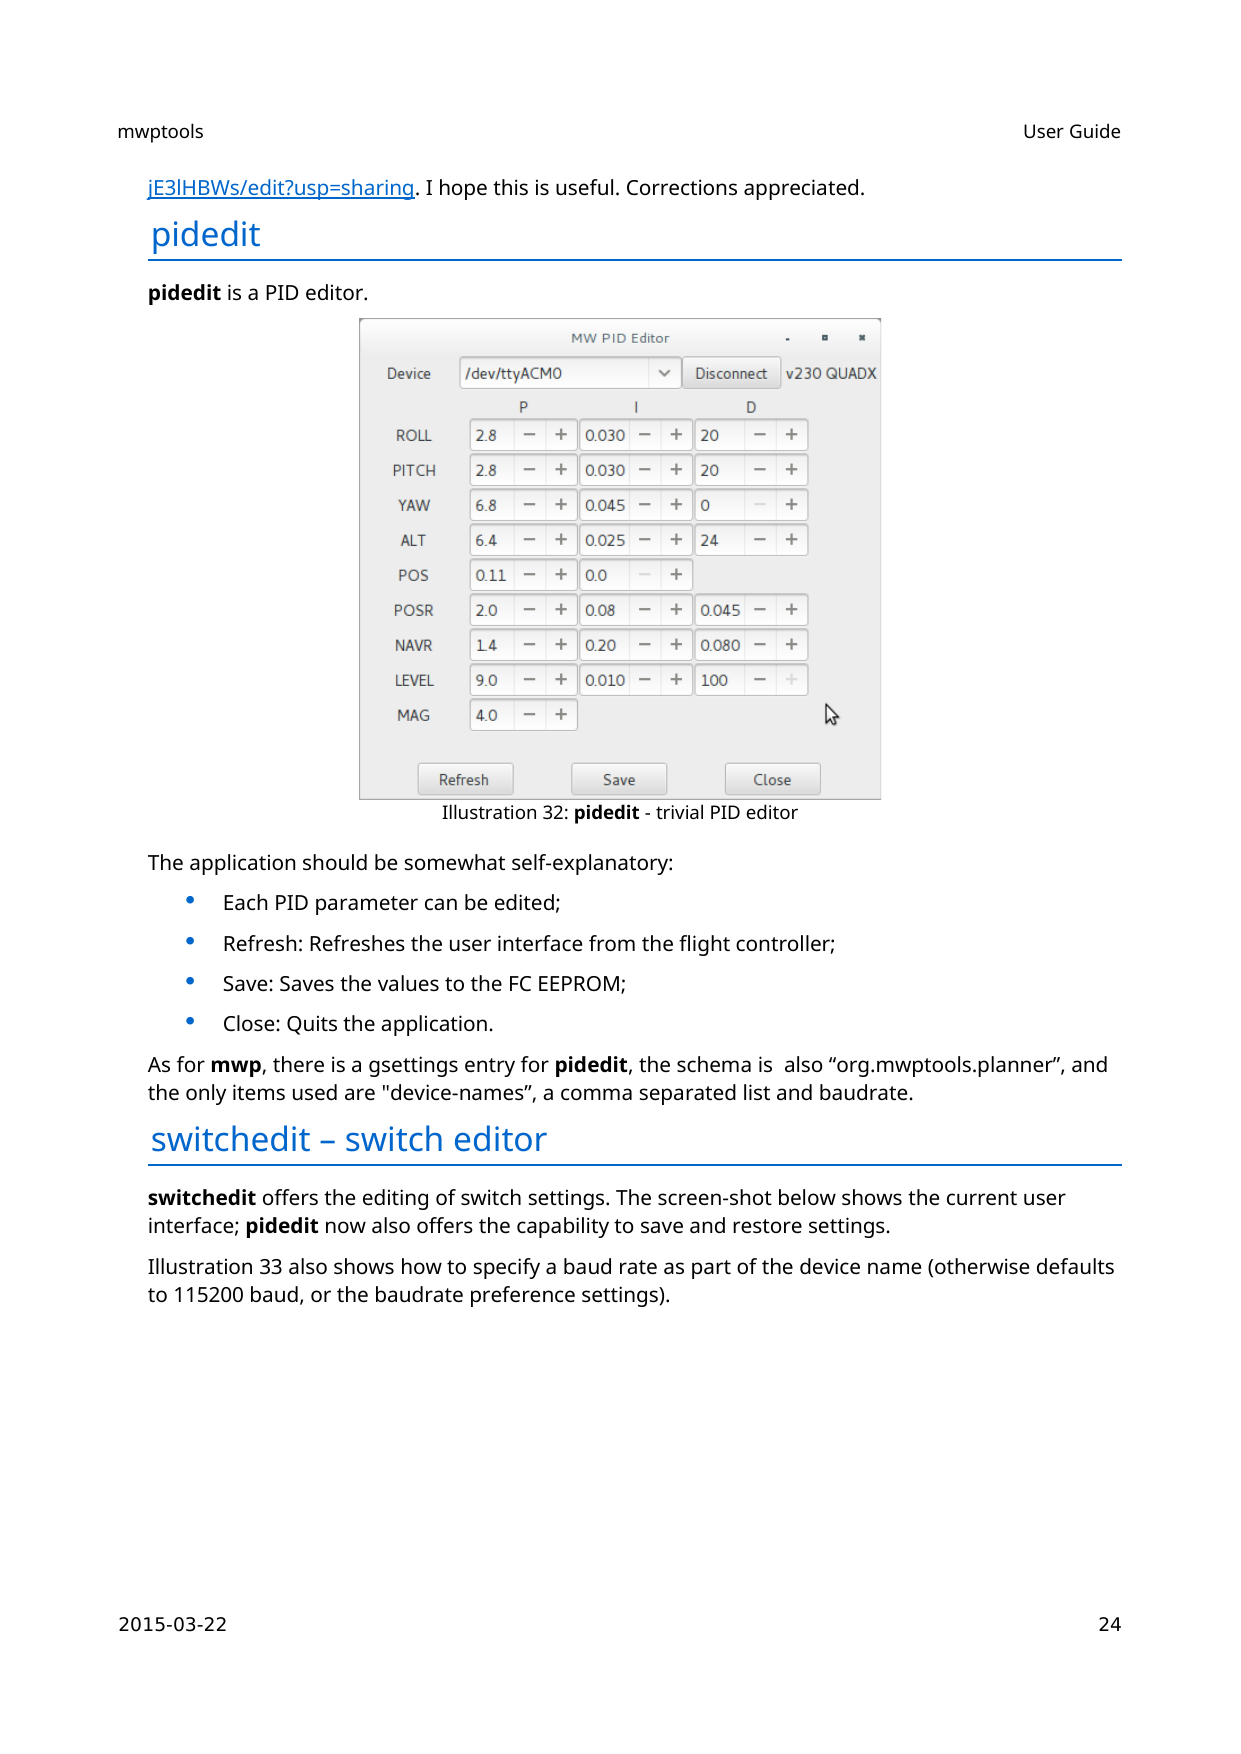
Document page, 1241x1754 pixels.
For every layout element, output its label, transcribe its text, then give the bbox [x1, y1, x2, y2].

text As for mwp, there is a gsettings entry for pidedit, the schema is also “org.mwptools.planner”, and the only items used are "device-names”, a comma separated list and baudrate. [148, 1050, 1122, 1106]
text Illustration 33 also shows how to specify a baud rate as part of the device name (otherwise defaults to 115200 baud, or the baudrate preference settings). [148, 1252, 1122, 1308]
text pidedit is a PID editor. [148, 278, 1122, 307]
picture [359, 318, 882, 800]
subtitle switchedit – switch editor [148, 1112, 1122, 1164]
text switchedit offers the editing of switch settings. The screen-shot below shows the current user interface; pidedit now also offers the capability to save and restore settings. [148, 1183, 1122, 1240]
list Save: Saves the values to the FC EEPROM; [185, 969, 1122, 998]
list Each PID parameter can be edited; [185, 888, 1122, 917]
text Illustration 32: pidedit - trivial PID editor [359, 800, 881, 825]
list Refresh: Refreshes the user interface from the flight controller; [185, 929, 1122, 957]
text The application should be somewhat self-explanatory: [148, 848, 1122, 876]
subtitle pidedit [148, 207, 1122, 259]
list Close: Quits the application. [185, 1009, 1122, 1038]
text jE3lHBWs/edit?usp=sharing. I hope this is useful. Corrections appreciated. [148, 173, 1122, 201]
